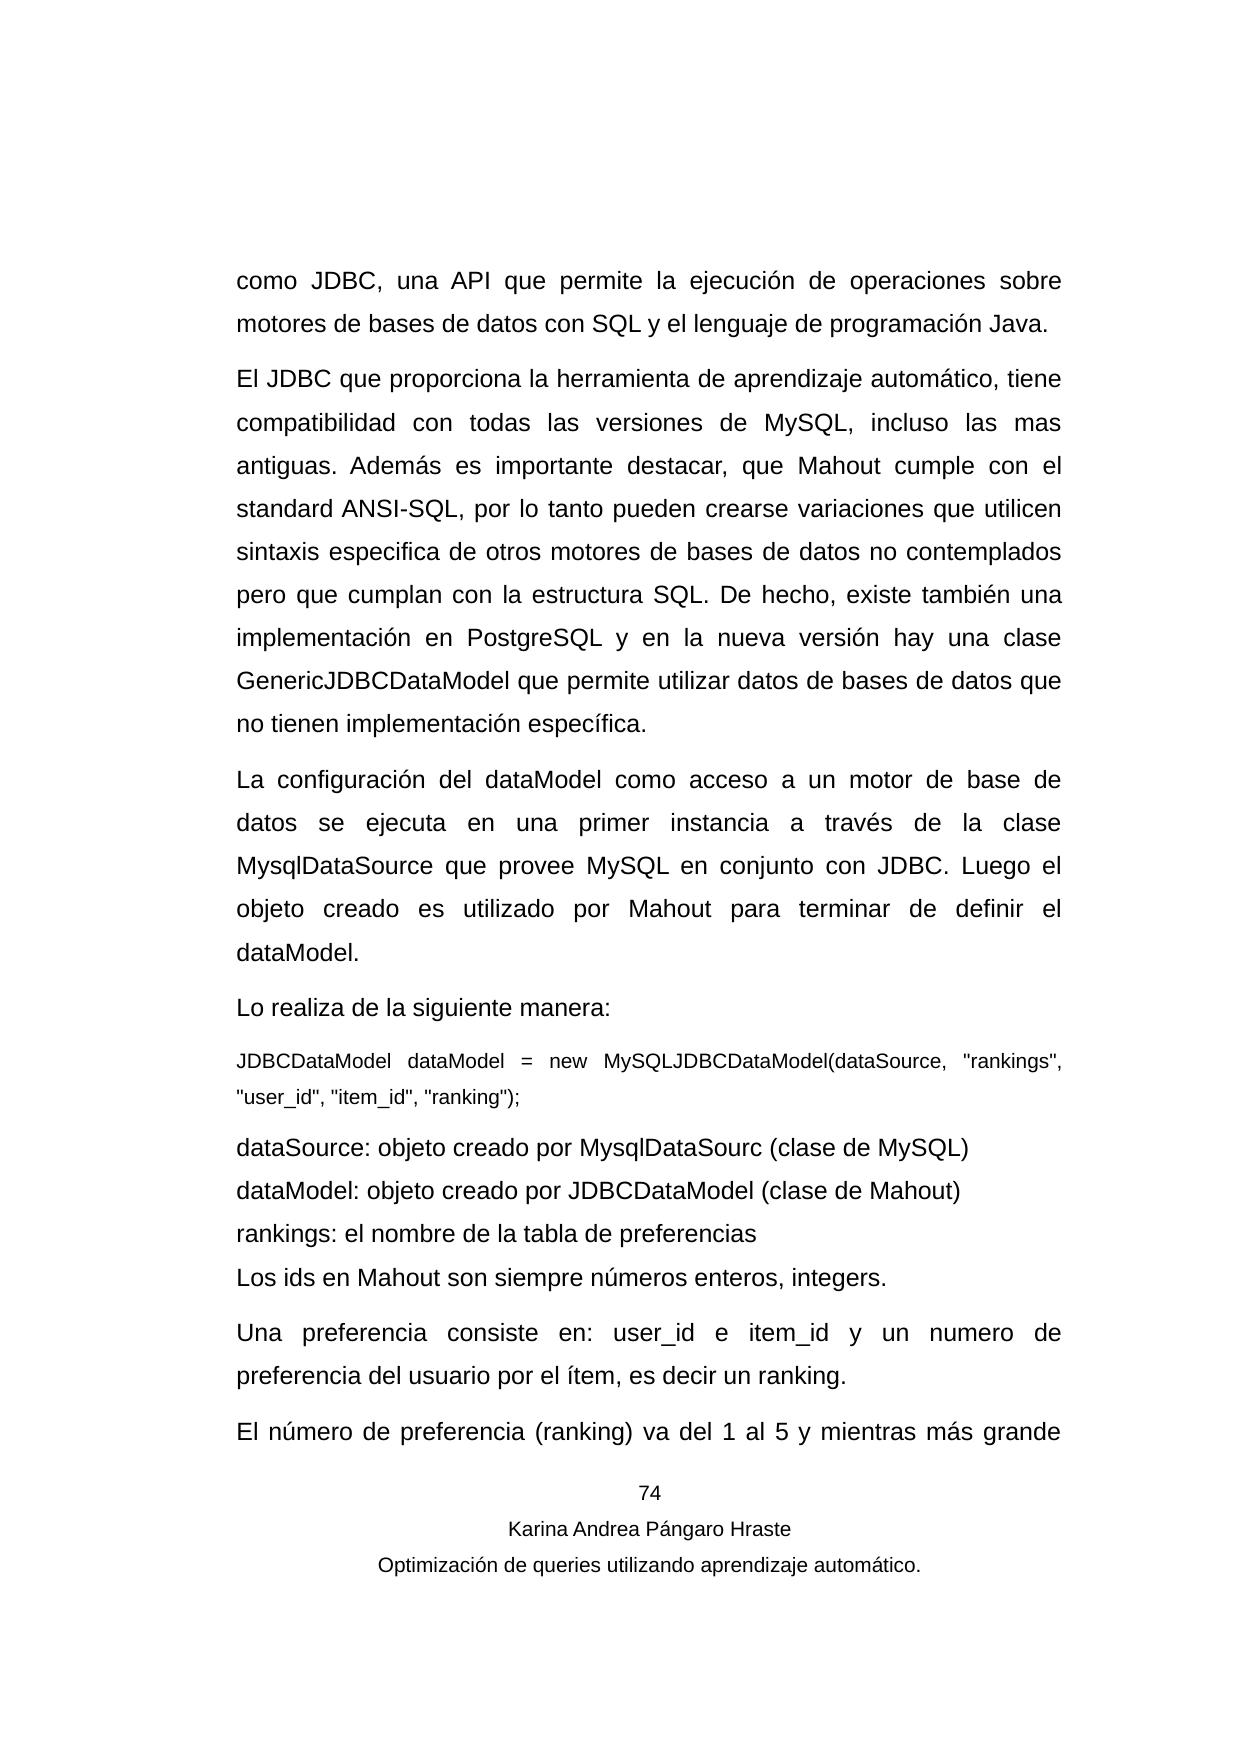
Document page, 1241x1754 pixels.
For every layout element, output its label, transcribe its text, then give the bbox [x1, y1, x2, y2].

text El número de preferencia (ranking) va del 1 al 5 y mientras más grande [236, 1417, 1063, 1446]
text Los ids en Mahout son siempre números enteros, integers. [236, 1263, 1063, 1291]
text como JDBC, una API que permite la ejecución de operaciones sobre motores de bases de datos con SQL y el lenguaje de programación Java. [236, 266, 1063, 338]
text La configuración del dataModel como acceso a un motor de base de datos se ejecuta en una primer instancia a través de la clase MysqlDataSource que provee MySQL en conjunto con JDBC. Luego el objeto creado es utilizado por Mahout para terminar de definir el dataModel. [236, 765, 1063, 966]
text Lo realiza de la siguiente manera: [236, 993, 1063, 1022]
text Una preferencia consiste en: user_id e item_id y un numero de preferencia del usuario por el ítem, es decir un ranking. [236, 1318, 1063, 1390]
text dataModel: objeto creado por JDBCDataModel (clase de Mahout) [236, 1176, 1063, 1205]
text dataSource: objeto creado por MysqlDataSourc (clase de MySQL) [236, 1133, 1063, 1162]
text El JDBC que proporciona la herramienta de aprendizaje automático, tiene compatibilidad con todas las versiones de MySQL, incluso las mas antiguas. Además es importante destacar, que Mahout cumple con el standard ANSI-SQL, por lo tanto pueden crearse variaciones que utilicen sintaxis especifica de otros motores de bases de datos no contemplados pero que cumplan con la estructura SQL. De hecho, existe también una implementación en PostgreSQL y en la nueva versión hay una clase GenericJDBCDataModel que permite utilizar datos de bases de datos que no tienen implementación específica. [236, 364, 1063, 738]
text JDBCDataModel dataModel = new MySQLJDBCDataModel(dataSource, "rankings", "user_id", "item_id", "ranking"); [236, 1049, 1063, 1109]
text rankings: el nombre de la tabla de preferencias [236, 1219, 1063, 1248]
